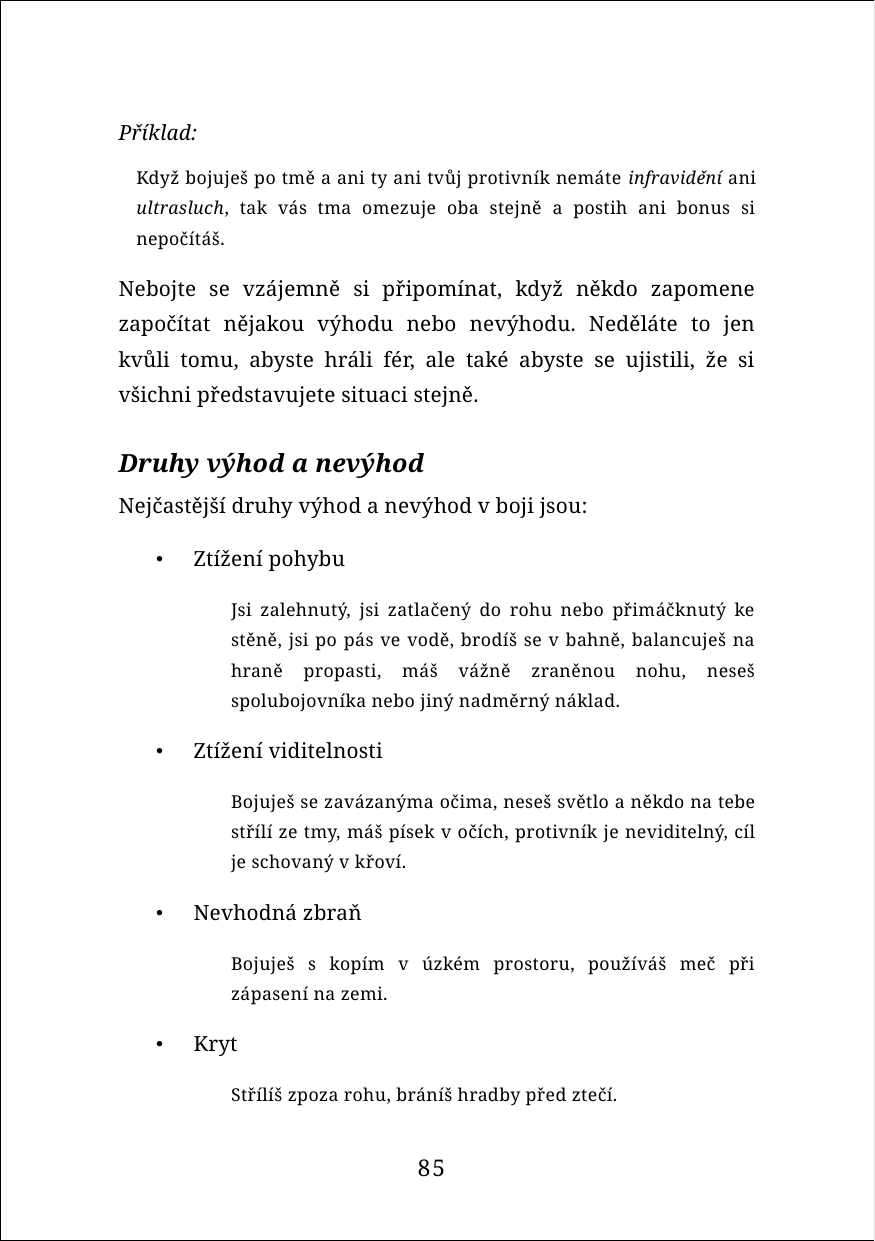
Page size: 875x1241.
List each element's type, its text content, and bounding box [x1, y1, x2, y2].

list Jsi zalehnutý, jsi zatlačený do rohu nebo přimáčknutý ke stěně, jsi po pás ve vodě, brodíš se v bahně, balancuješ na hraně propasti, máš vážně zraněnou nohu, neseš spolubojovníka nebo jiný nadměrný náklad. [193, 598, 756, 712]
list Bojuješ se zavázanýma očima, neseš světlo a někdo na tebe střílí ze tmy, máš písek v očích, protivník je neviditelný, cíl je schovaný v křoví. [193, 789, 756, 874]
list Střílíš zpoza rohu, bráníš hradby před ztečí. [193, 1082, 756, 1107]
text Když bojuješ po tmě a ani ty ani tvůj protivník nemáte infravidění ani ultrasluch, tak vás tma omezuje oba stejně a postih ani bonus si nepočítáš. [136, 166, 756, 250]
list Bojuješ s kopím v úzkém prostoru, používáš meč při zápasení na zemi. [193, 951, 756, 1005]
text Nejčastější druhy výhod a nevýhod v boji jsou: [118, 491, 756, 520]
list Nevhodná zbraň [156, 898, 756, 926]
list Ztížení viditelnosti [156, 736, 756, 765]
list Kryt [156, 1029, 756, 1058]
subtitle Druhy výhod a nevýhod [118, 445, 756, 479]
text Příklad: [118, 118, 756, 147]
text Nebojte se vzájemně si připomínat, když někdo zapomene započítat nějakou výhodu nebo nevýhodu. Neděláte to jen kvůli tomu, abyste hráli fér, ale také abyste se ujistili, že si všichni představujete situaci stejně. [118, 274, 756, 409]
list Ztížení pohybu [156, 544, 756, 573]
